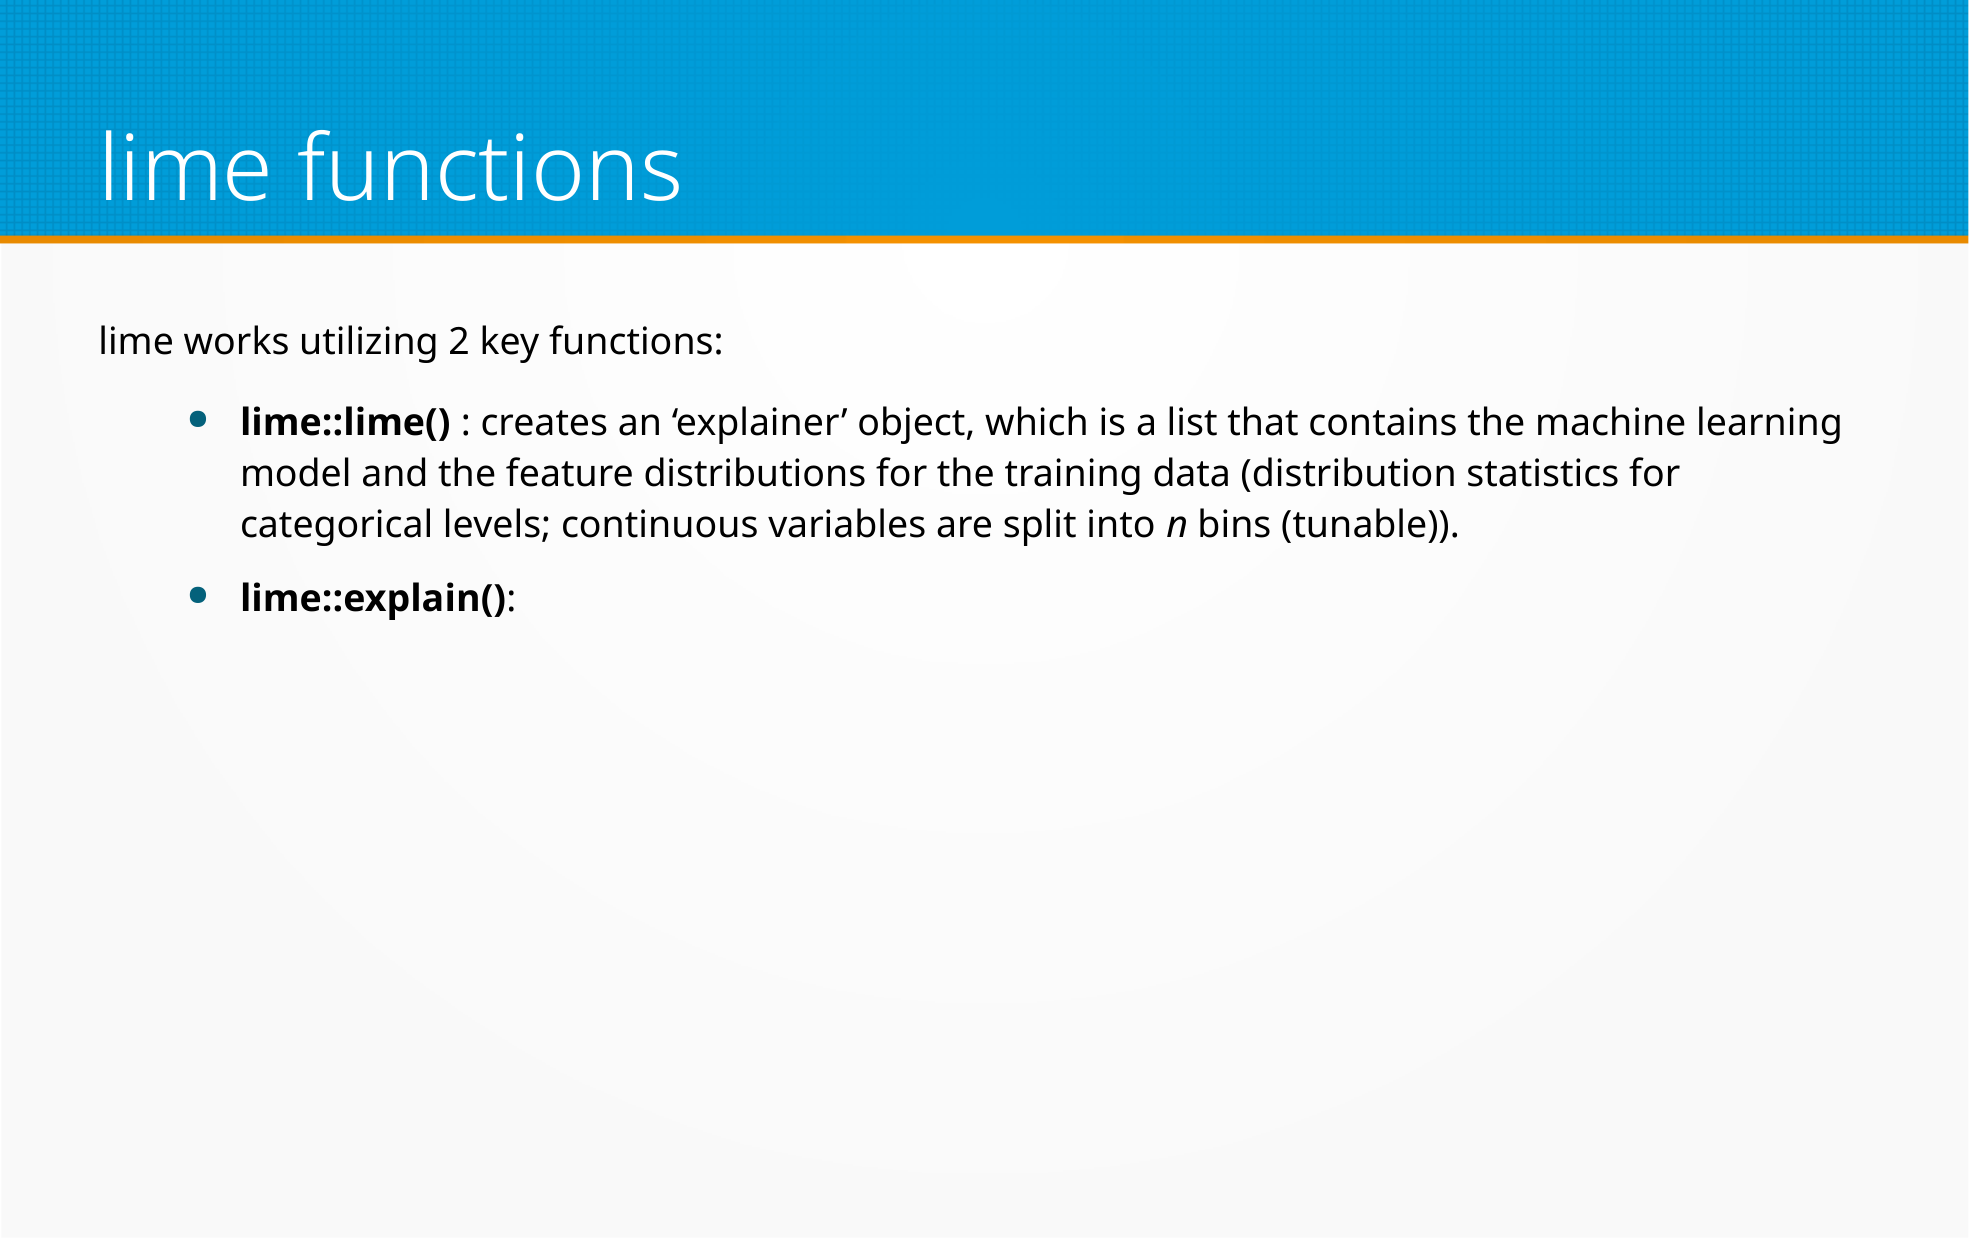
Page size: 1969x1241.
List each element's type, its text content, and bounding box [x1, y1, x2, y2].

title lime functions [98, 19, 1870, 227]
list lime works utilizing 2 key functions: lime::lime() : creates an ‘explainer’ object, which is a list that contains the machine learning model and the feature distributions for the training data (distribution statistics for categorical levels; continuous variables are split into n bins (tunable)). lime::explain(): [98, 315, 1861, 1081]
picture [0, 236, 1969, 1241]
